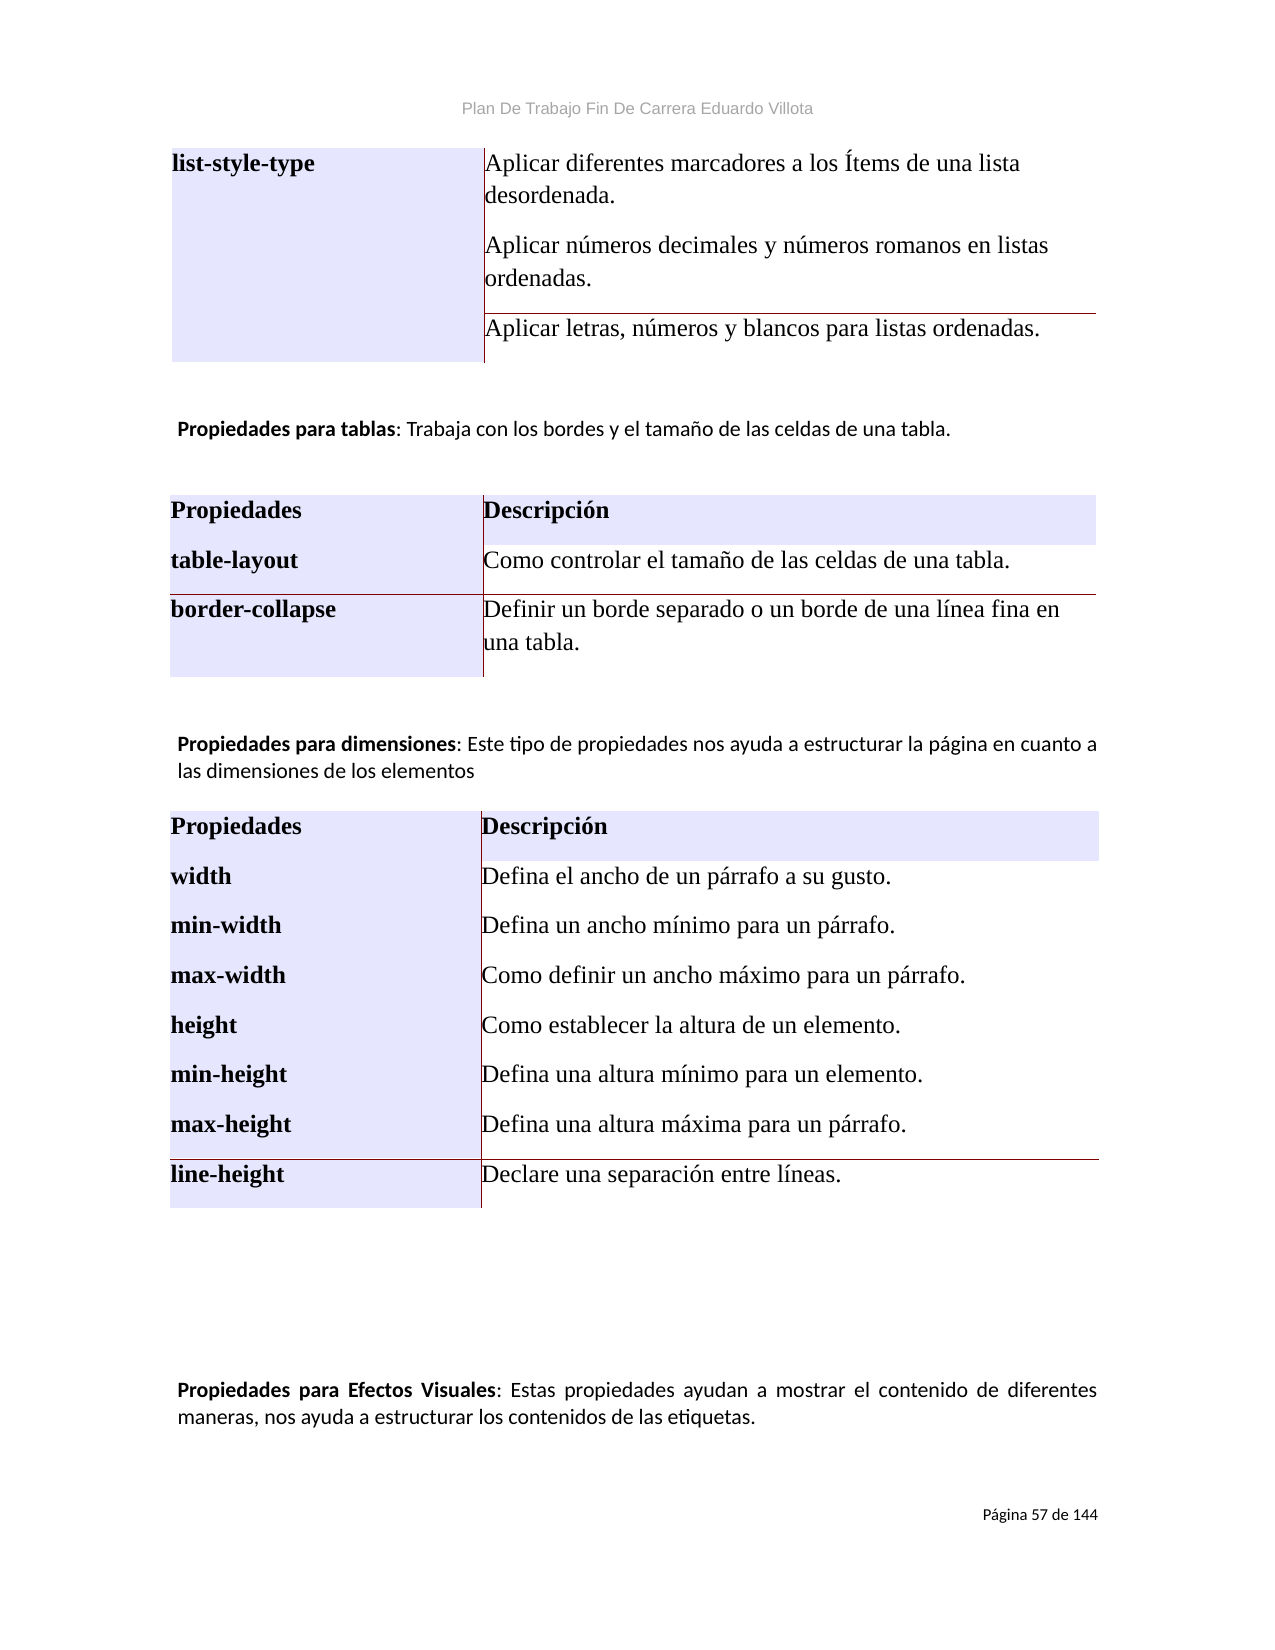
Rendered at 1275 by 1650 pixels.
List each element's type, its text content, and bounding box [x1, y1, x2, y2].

table_cell width [170, 861, 481, 911]
table_header Descripción [484, 495, 1096, 545]
table_cell Como controlar el tamaño de las celdas de una tabla. [484, 545, 1096, 594]
table_cell Como definir un ancho máximo para un párrafo. [482, 960, 1099, 1010]
table_cell line-height [170, 1160, 481, 1208]
table_cell Defina un ancho mínimo para un párrafo. [482, 911, 1099, 960]
table_cell max-width [170, 960, 481, 1010]
table_cell list-style-type [172, 148, 484, 362]
table_cell Declare una separación entre líneas. [482, 1160, 1099, 1208]
table_cell Como establecer la altura de un elemento. [482, 1010, 1099, 1059]
table_cell Aplicar diferentes marcadores a los Ítems de una lista desordenada. [485, 148, 1096, 230]
table_cell min-height [170, 1059, 481, 1109]
table_cell Aplicar letras, números y blancos para listas ordenadas. [485, 314, 1096, 362]
table_cell Defina una altura máxima para un párrafo. [482, 1109, 1099, 1158]
text Propiedades para dimensiones: Este tipo de propiedades nos ayuda a estructurar la página en cuanto a las dimensiones de los elementos [177, 730, 1098, 783]
table_cell border-collapse [170, 595, 483, 677]
table_cell table-layout [170, 545, 483, 594]
table_cell Aplicar números decimales y números romanos en listas ordenadas. [485, 230, 1096, 313]
table_cell min-width [170, 911, 481, 960]
table_header Propiedades [170, 811, 481, 861]
table_header Descripción [482, 811, 1099, 861]
table_cell Defina el ancho de un párrafo a su gusto. [482, 861, 1099, 911]
table_cell height [170, 1010, 481, 1059]
table_cell Defina una altura mínimo para un elemento. [482, 1059, 1099, 1109]
table_header Propiedades [170, 495, 483, 545]
text Propiedades para Efectos Visuales: Estas propiedades ayudan a mostrar el contenido de diferentes maneras, nos ayuda a estructurar los contenidos de las etiquetas. [177, 1376, 1098, 1430]
table_cell Definir un borde separado o un borde de una línea fina en una tabla. [484, 595, 1096, 677]
text Propiedades para tablas: Trabaja con los bordes y el tamaño de las celdas de una tabla. [177, 416, 1098, 442]
table_cell max-height [170, 1109, 481, 1158]
